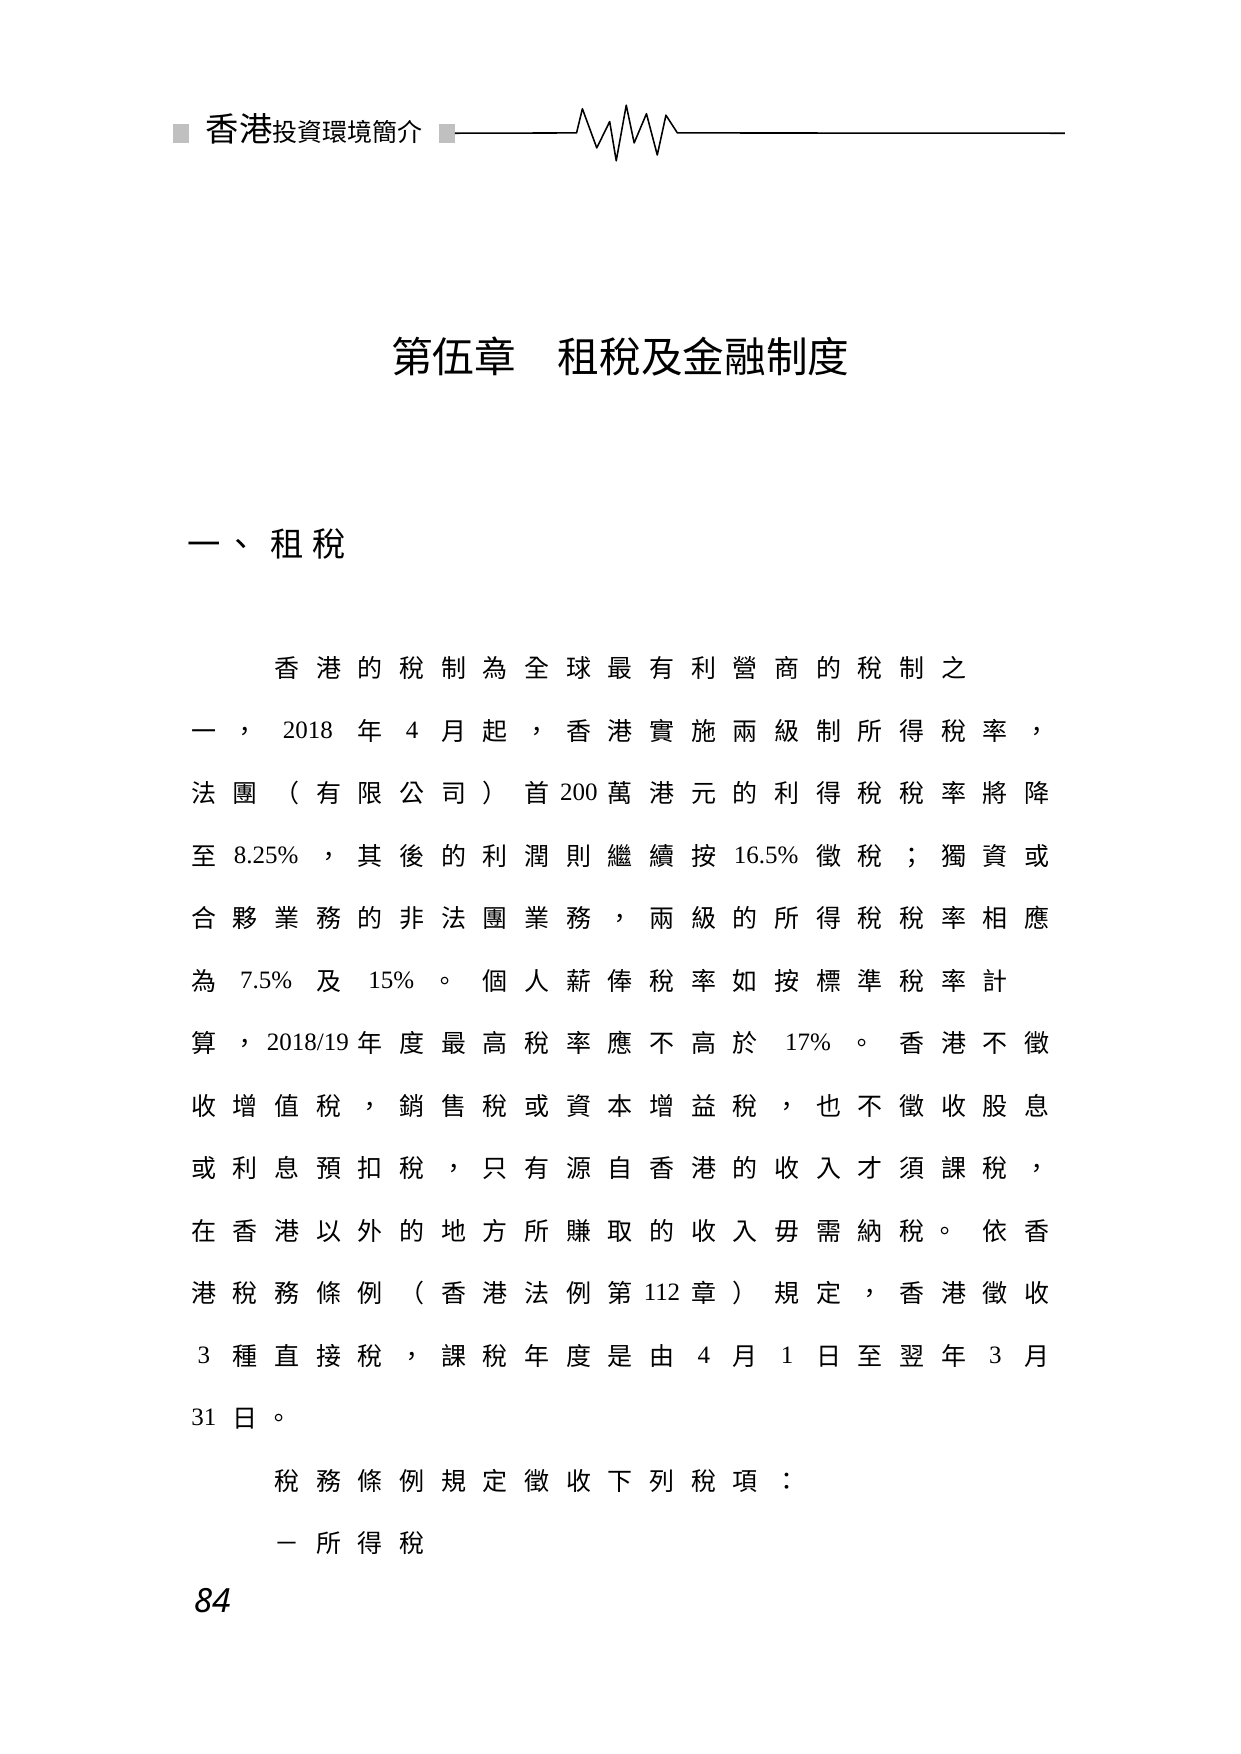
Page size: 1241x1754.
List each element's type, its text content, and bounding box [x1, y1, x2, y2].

text 稅務條例規定徵收下列稅項： [183, 1438, 1058, 1500]
text 第伍章 租稅及金融制度 [183, 313, 1058, 375]
text 一、租稅 [183, 500, 1058, 563]
text －所得稅 [183, 1500, 1058, 1563]
text 香港的稅制為全球最有利營商的稅制之一，2018年4月起，香港實施兩級制所得稅率，法團（有限公司）首200萬港元的利得稅稅率將降至8.25%，其後的利潤則繼續按16.5%徵稅；獨資或合夥業務的非法團業務，兩級的所得稅稅率相應為7.5%及15%。個人薪俸稅率如按標準稅率計算，2018/19年度最高稅率應不高於17%。香港不徵收增值稅，銷售稅或資本增益稅，也不徵收股息或利息預扣稅，只有源自香港的收入才須課稅，在香港以外的地方所賺取的收入毋需納稅。依香港稅務條例（香港法例第112章）規定，香港徵收3種直接稅，課稅年度是由4月1日至翌年3月31日。 [183, 625, 1058, 1438]
